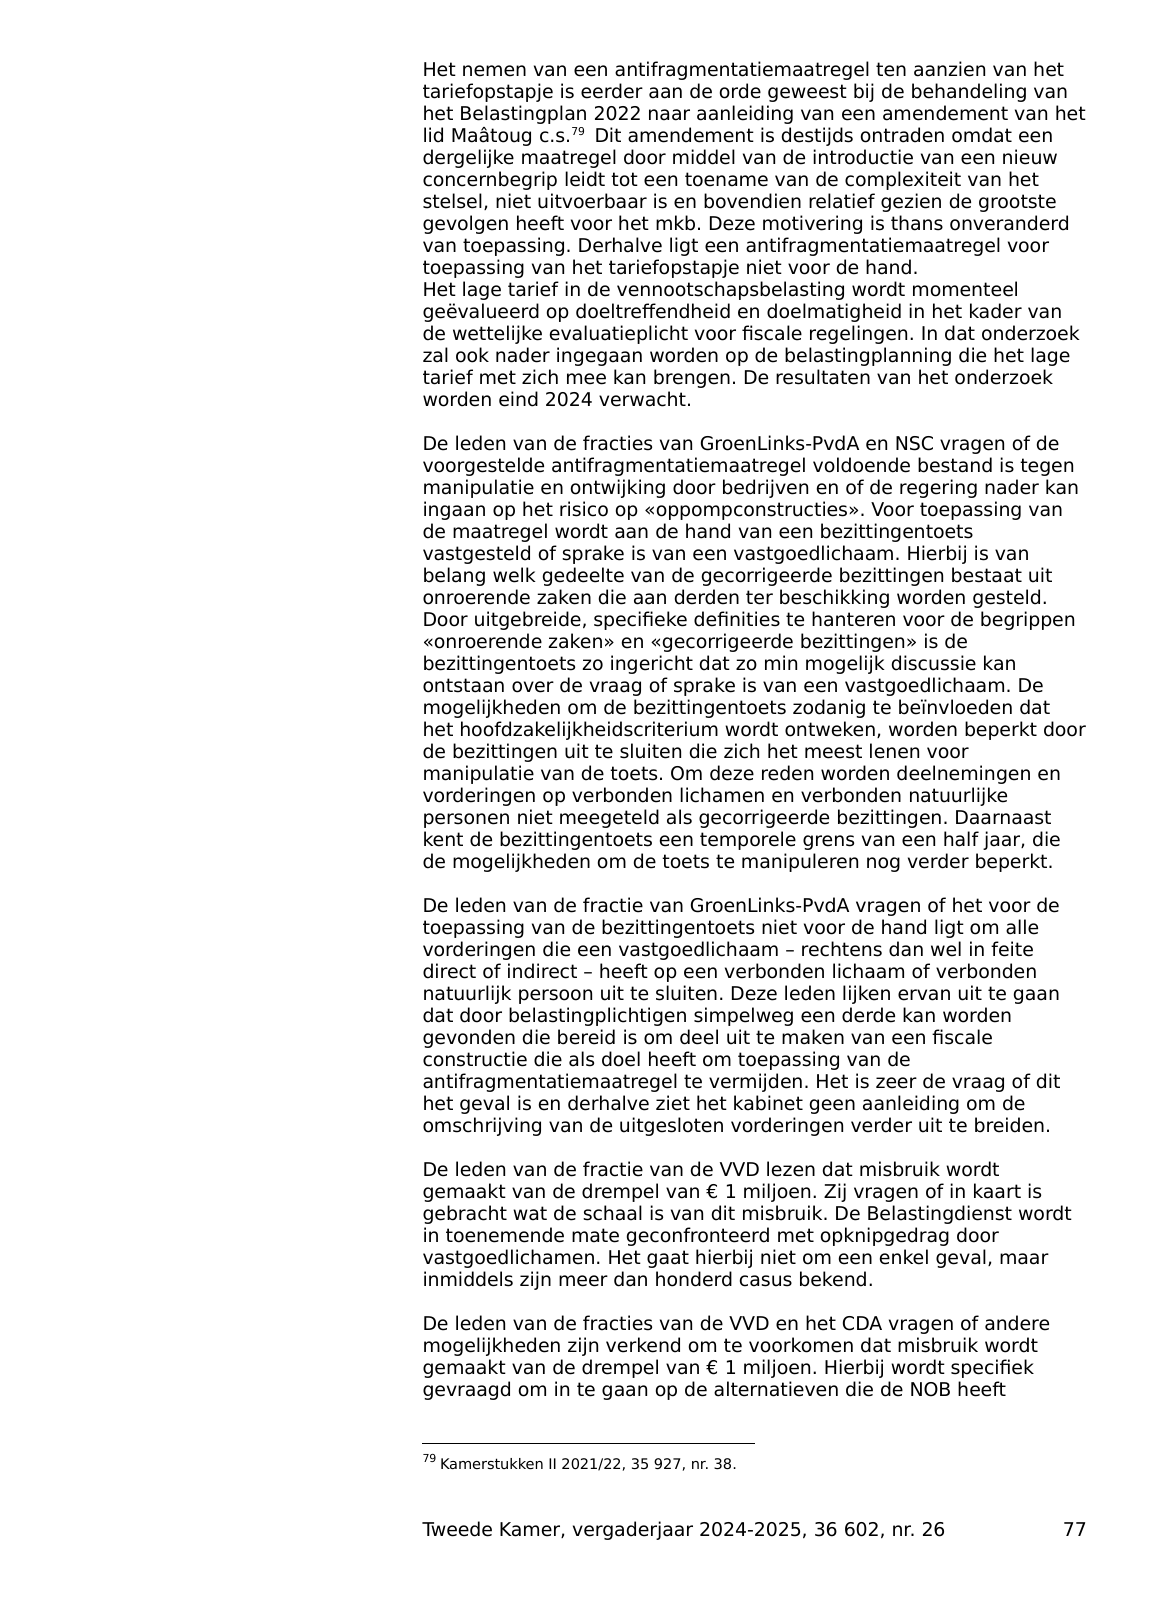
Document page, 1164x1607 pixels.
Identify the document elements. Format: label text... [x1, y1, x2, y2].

text De leden van de fracties van GroenLinks-PvdA en NSC vragen of de voorgestelde antifragmentatiemaatregel voldoende bestand is tegen manipulatie en ontwijking door bedrijven en of de regering nader kan ingaan op het risico op «oppompconstructies». Voor toepassing van de maatregel wordt aan de hand van een bezittingentoets vastgesteld of sprake is van een vastgoedlichaam. Hierbij is van belang welk gedeelte van de gecorrigeerde bezittingen bestaat uit onroerende zaken die aan derden ter beschikking worden gesteld. Door uitgebreide, specifieke definities te hanteren voor de begrippen «onroerende zaken» en «gecorrigeerde bezittingen» is de bezittingentoets zo ingericht dat zo min mogelijk discussie kan ontstaan over de vraag of sprake is van een vastgoedlichaam. De mogelijkheden om de bezittingentoets zodanig te beïnvloeden dat het hoofdzakelijkheidscriterium wordt ontweken, worden beperkt door de bezittingen uit te sluiten die zich het meest lenen voor manipulatie van de toets. Om deze reden worden deelnemingen en vorderingen op verbonden lichamen en verbonden natuurlijke personen niet meegeteld als gecorrigeerde bezittingen. Daarnaast kent de bezittingentoets een temporele grens van een half jaar, die de mogelijkheden om de toets te manipuleren nog verder beperkt. [422, 433, 1087, 872]
text Het nemen van een antifragmentatiemaatregel ten aanzien van het tariefopstapje is eerder aan de orde geweest bij de behandeling van het Belastingplan 2022 naar aanleiding van een amendement van het lid Maâtoug c.s. Dit amendement is destijds ontraden omdat een dergelijke maatregel door middel van de introductie van een nieuw concernbegrip leidt tot een toename van de complexiteit van het stelsel, niet uitvoerbaar is en bovendien relatief gezien de grootste gevolgen heeft voor het mkb. Deze motivering is thans onveranderd van toepassing. Derhalve ligt een antifragmentatiemaatregel voor toepassing van het tariefopstapje niet voor de hand. [422, 59, 1087, 279]
text Kamerstukken II 2021/22, 35 927, nr. 38. [422, 1452, 1087, 1474]
text Het lage tarief in de vennootschapsbelasting wordt momenteel geëvalueerd op doeltreffendheid en doelmatigheid in het kader van de wettelijke evaluatieplicht voor fiscale regelingen. In dat onderzoek zal ook nader ingegaan worden op de belastingplanning die het lage tarief met zich mee kan brengen. De resultaten van het onderzoek worden eind 2024 verwacht. [422, 279, 1087, 411]
text De leden van de fracties van de VVD en het CDA vragen of andere mogelijkheden zijn verkend om te voorkomen dat misbruik wordt gemaakt van de drempel van € 1 miljoen. Hierbij wordt specifiek gevraagd om in te gaan op de alternatieven die de NOB heeft [422, 1313, 1087, 1401]
text De leden van de fractie van GroenLinks-PvdA vragen of het voor de toepassing van de bezittingentoets niet voor de hand ligt om alle vorderingen die een vastgoedlichaam – rechtens dan wel in feite direct of indirect – heeft op een verbonden lichaam of verbonden natuurlijk persoon uit te sluiten. Deze leden lijken ervan uit te gaan dat door belastingplichtigen simpelweg een derde kan worden gevonden die bereid is om deel uit te maken van een fiscale constructie die als doel heeft om toepassing van de antifragmentatiemaatregel te vermijden. Het is zeer de vraag of dit het geval is en derhalve ziet het kabinet geen aanleiding om de omschrijving van de uitgesloten vorderingen verder uit te breiden. [422, 895, 1087, 1136]
text De leden van de fractie van de VVD lezen dat misbruik wordt gemaakt van de drempel van € 1 miljoen. Zij vragen of in kaart is gebracht wat de schaal is van dit misbruik. De Belastingdienst wordt in toenemende mate geconfronteerd met opknipgedrag door vastgoedlichamen. Het gaat hierbij niet om een enkel geval, maar inmiddels zijn meer dan honderd casus bekend. [422, 1159, 1087, 1291]
